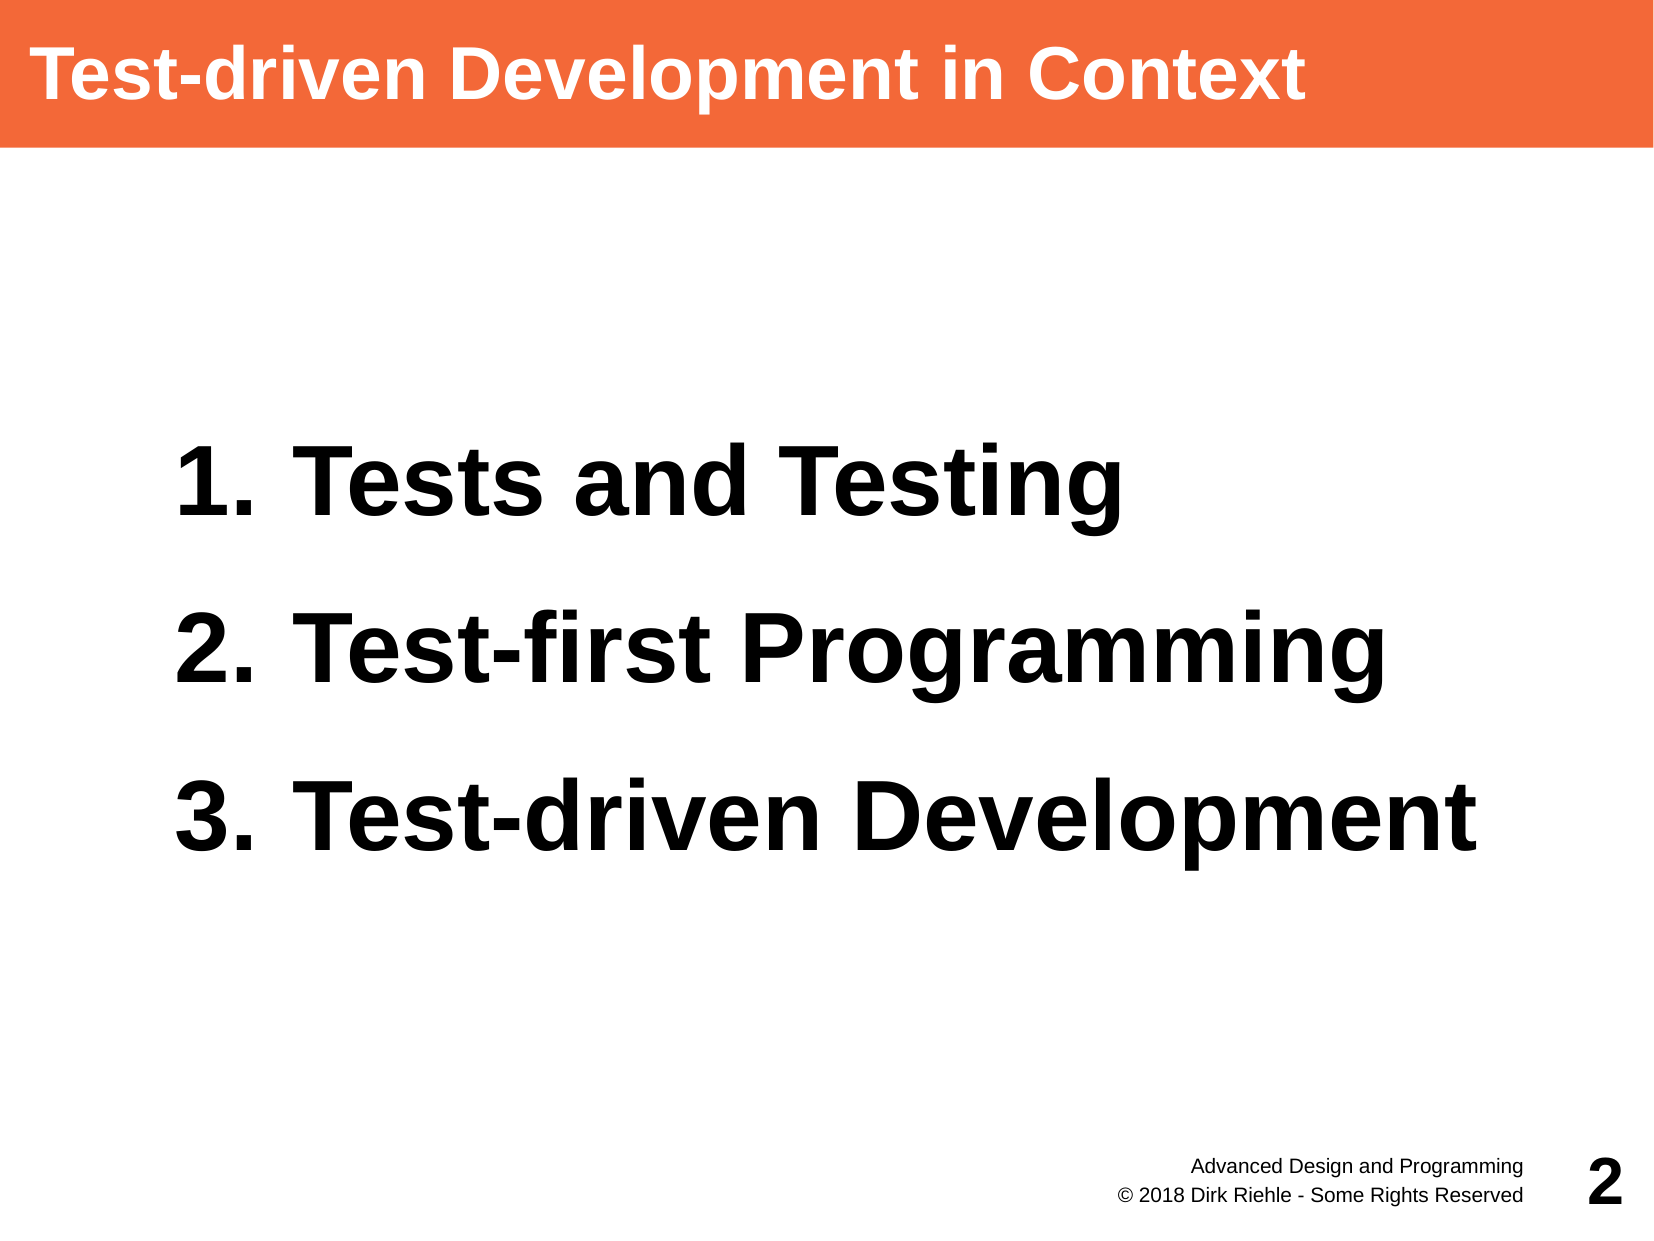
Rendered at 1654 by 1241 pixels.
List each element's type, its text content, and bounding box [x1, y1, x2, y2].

title Test-driven Development in Context [0, 0, 1654, 148]
subtitle Tests and Testing Test-first Programming Test-driven Development [29, 177, 1625, 1063]
